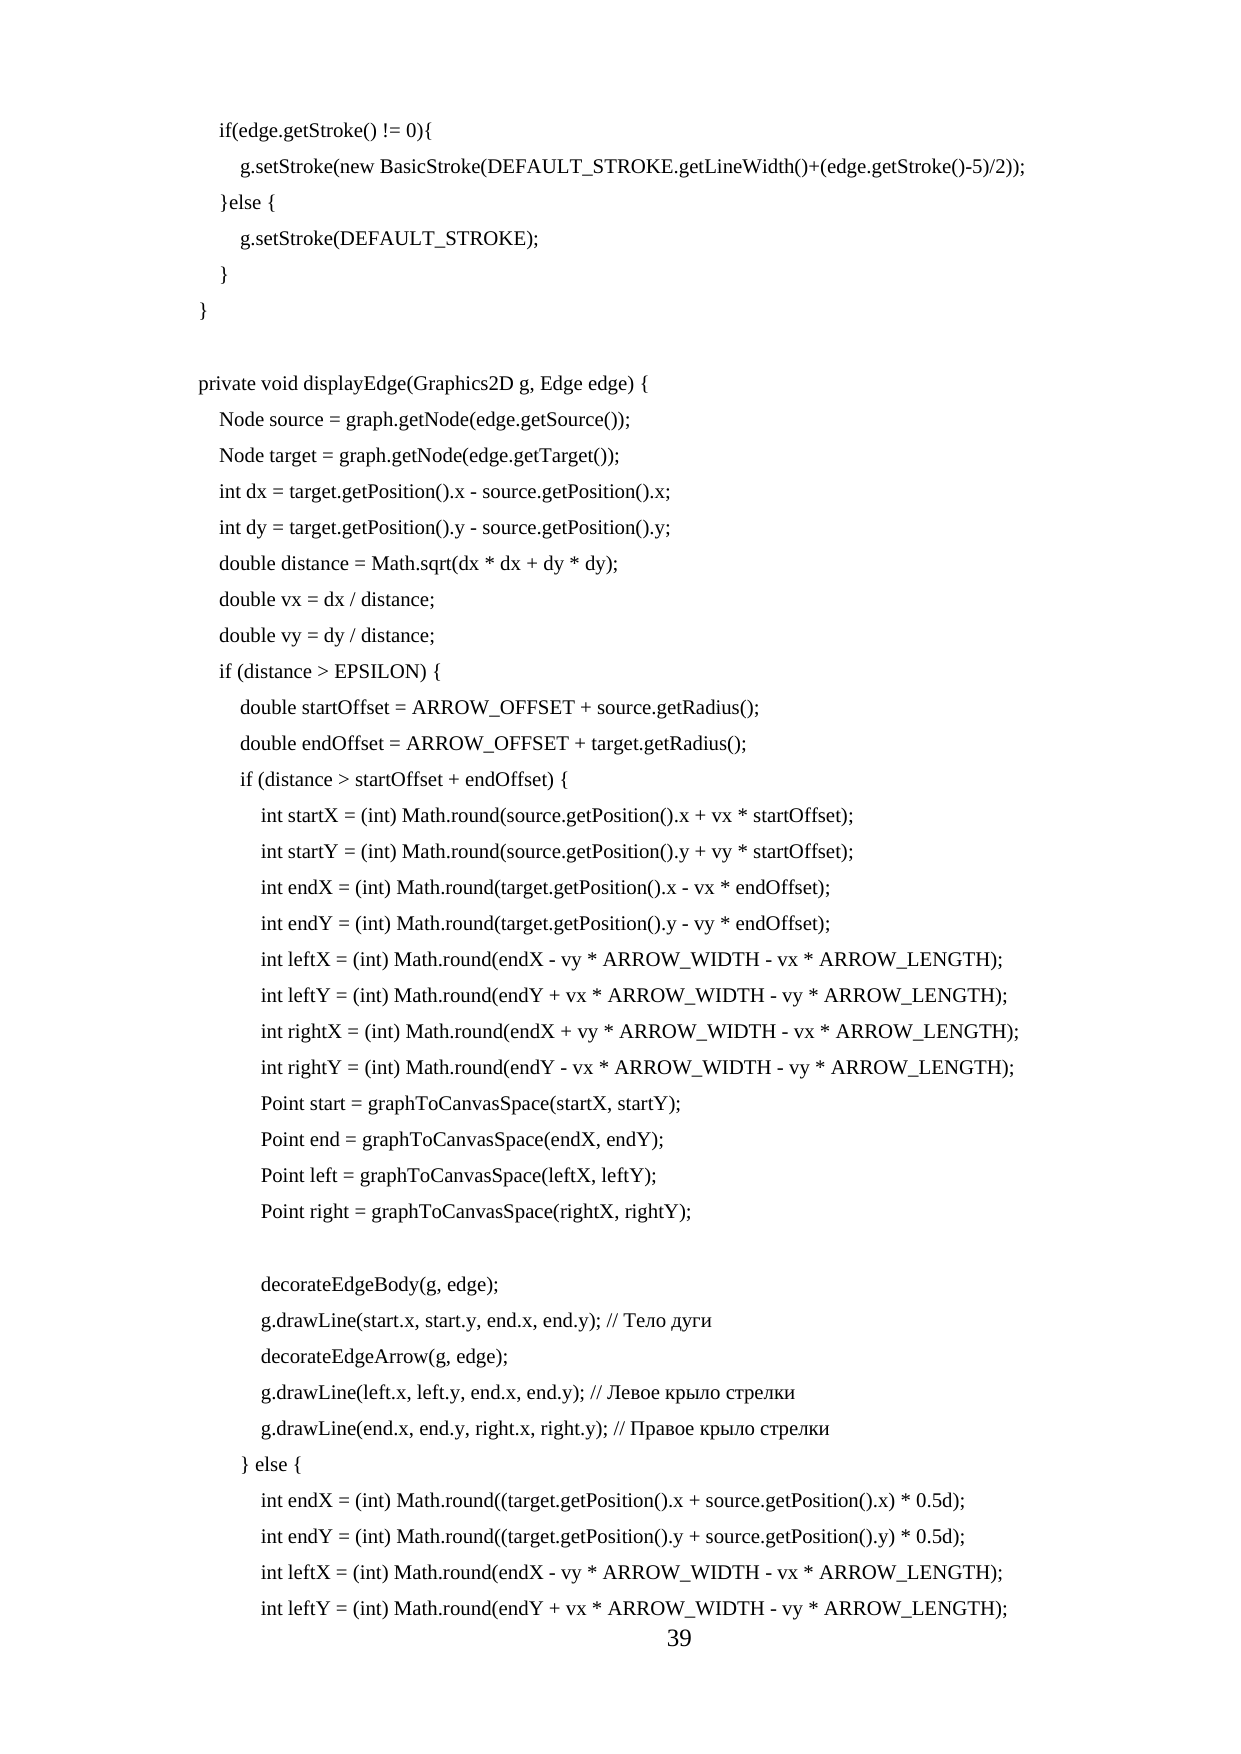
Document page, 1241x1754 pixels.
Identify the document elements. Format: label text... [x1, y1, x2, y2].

text int startX = (int) Math.round(source.getPosition().x + vx * startOffset); [177, 803, 1181, 827]
text int rightY = (int) Math.round(endY - vx * ARROW_WIDTH - vy * ARROW_LENGTH); [177, 1055, 1181, 1079]
text int startY = (int) Math.round(source.getPosition().y + vy * startOffset); [177, 839, 1181, 863]
text if (distance > startOffset + endOffset) { [177, 767, 1181, 791]
text Point left = graphToCanvasSpace(leftX, leftY); [177, 1163, 1181, 1187]
text g.drawLine(end.x, end.y, right.x, right.y); // Правое крыло стрелки [177, 1416, 1181, 1440]
text g.setStroke(DEFAULT_STROKE); [177, 226, 1181, 250]
text int dx = target.getPosition().x - source.getPosition().x; [177, 478, 1181, 503]
text double endOffset = ARROW_OFFSET + target.getRadius(); [177, 731, 1181, 755]
text int leftX = (int) Math.round(endX - vy * ARROW_WIDTH - vx * ARROW_LENGTH); [177, 1560, 1181, 1584]
text Node target = graph.getNode(edge.getTarget()); [177, 442, 1181, 467]
text if(edge.getStroke() != 0){ [177, 118, 1181, 142]
text int leftX = (int) Math.round(endX - vy * ARROW_WIDTH - vx * ARROW_LENGTH); [177, 947, 1181, 971]
text decorateEdgeBody(g, edge); [177, 1271, 1181, 1296]
text int dy = target.getPosition().y - source.getPosition().y; [177, 514, 1181, 539]
text int endY = (int) Math.round(target.getPosition().y - vy * endOffset); [177, 911, 1181, 935]
text g.setStroke(new BasicStroke(DEFAULT_STROKE.getLineWidth()+(edge.getStroke()-5)/2)); [177, 154, 1181, 178]
text private void displayEdge(Graphics2D g, Edge edge) { [177, 370, 1181, 394]
text decorateEdgeArrow(g, edge); [177, 1343, 1181, 1368]
text Point start = graphToCanvasSpace(startX, startY); [177, 1091, 1181, 1115]
text double startOffset = ARROW_OFFSET + source.getRadius(); [177, 695, 1181, 719]
text double distance = Math.sqrt(dx * dx + dy * dy); [177, 551, 1181, 575]
text int endX = (int) Math.round(target.getPosition().x - vx * endOffset); [177, 875, 1181, 899]
text Point right = graphToCanvasSpace(rightX, rightY); [177, 1199, 1181, 1223]
text g.drawLine(start.x, start.y, end.x, end.y); // Тело дуги [177, 1307, 1181, 1332]
text int leftY = (int) Math.round(endY + vx * ARROW_WIDTH - vy * ARROW_LENGTH); [177, 1596, 1181, 1620]
text } [177, 298, 1181, 322]
text } else { [177, 1452, 1181, 1476]
text double vx = dx / distance; [177, 587, 1181, 611]
text Point end = graphToCanvasSpace(endX, endY); [177, 1127, 1181, 1151]
text int leftY = (int) Math.round(endY + vx * ARROW_WIDTH - vy * ARROW_LENGTH); [177, 983, 1181, 1007]
text }else { [177, 190, 1181, 214]
text int endX = (int) Math.round((target.getPosition().x + source.getPosition().x) * 0.5d); [177, 1488, 1181, 1512]
text g.drawLine(left.x, left.y, end.x, end.y); // Левое крыло стрелки [177, 1379, 1181, 1404]
text double vy = dy / distance; [177, 623, 1181, 647]
text int rightX = (int) Math.round(endX + vy * ARROW_WIDTH - vx * ARROW_LENGTH); [177, 1019, 1181, 1043]
text int endY = (int) Math.round((target.getPosition().y + source.getPosition().y) * 0.5d); [177, 1524, 1181, 1548]
text Node source = graph.getNode(edge.getSource()); [177, 406, 1181, 431]
text } [177, 262, 1181, 286]
text if (distance > EPSILON) { [177, 659, 1181, 683]
